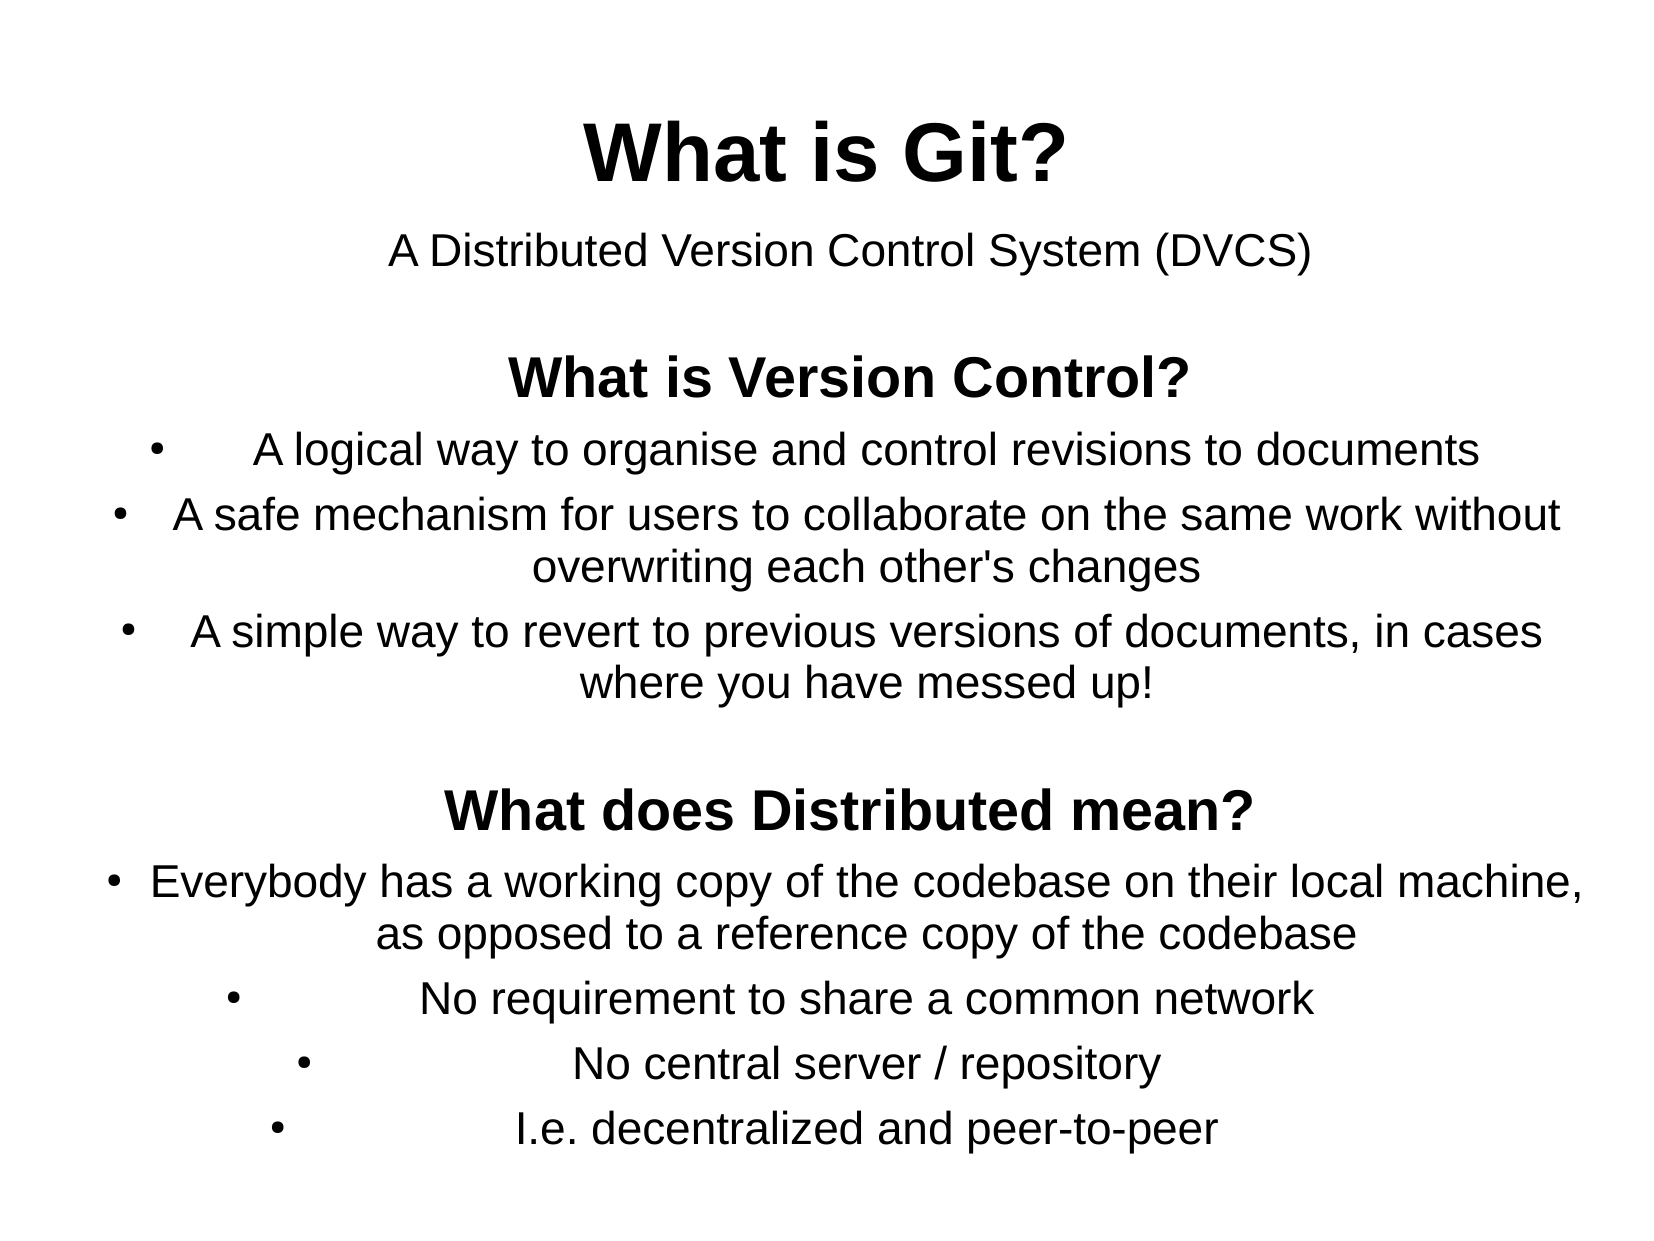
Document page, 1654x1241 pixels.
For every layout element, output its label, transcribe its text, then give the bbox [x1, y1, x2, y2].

title What is Git? [82, 49, 1571, 257]
list A Distributed Version Control System (DVCS) What is Version Control? A logical way to organise and control revisions to documents A safe mechanism for users to collaborate on the same work without overwriting each other's changes A simple way to revert to previous versions of documents, in cases where you have messed up! What does Distributed mean? Everybody has a working copy of the codebase on their local machine, as opposed to a reference copy of the codebase No requirement to share a common network No central server / repository I.e. decentralized and peer-to-peer [106, 224, 1595, 1170]
